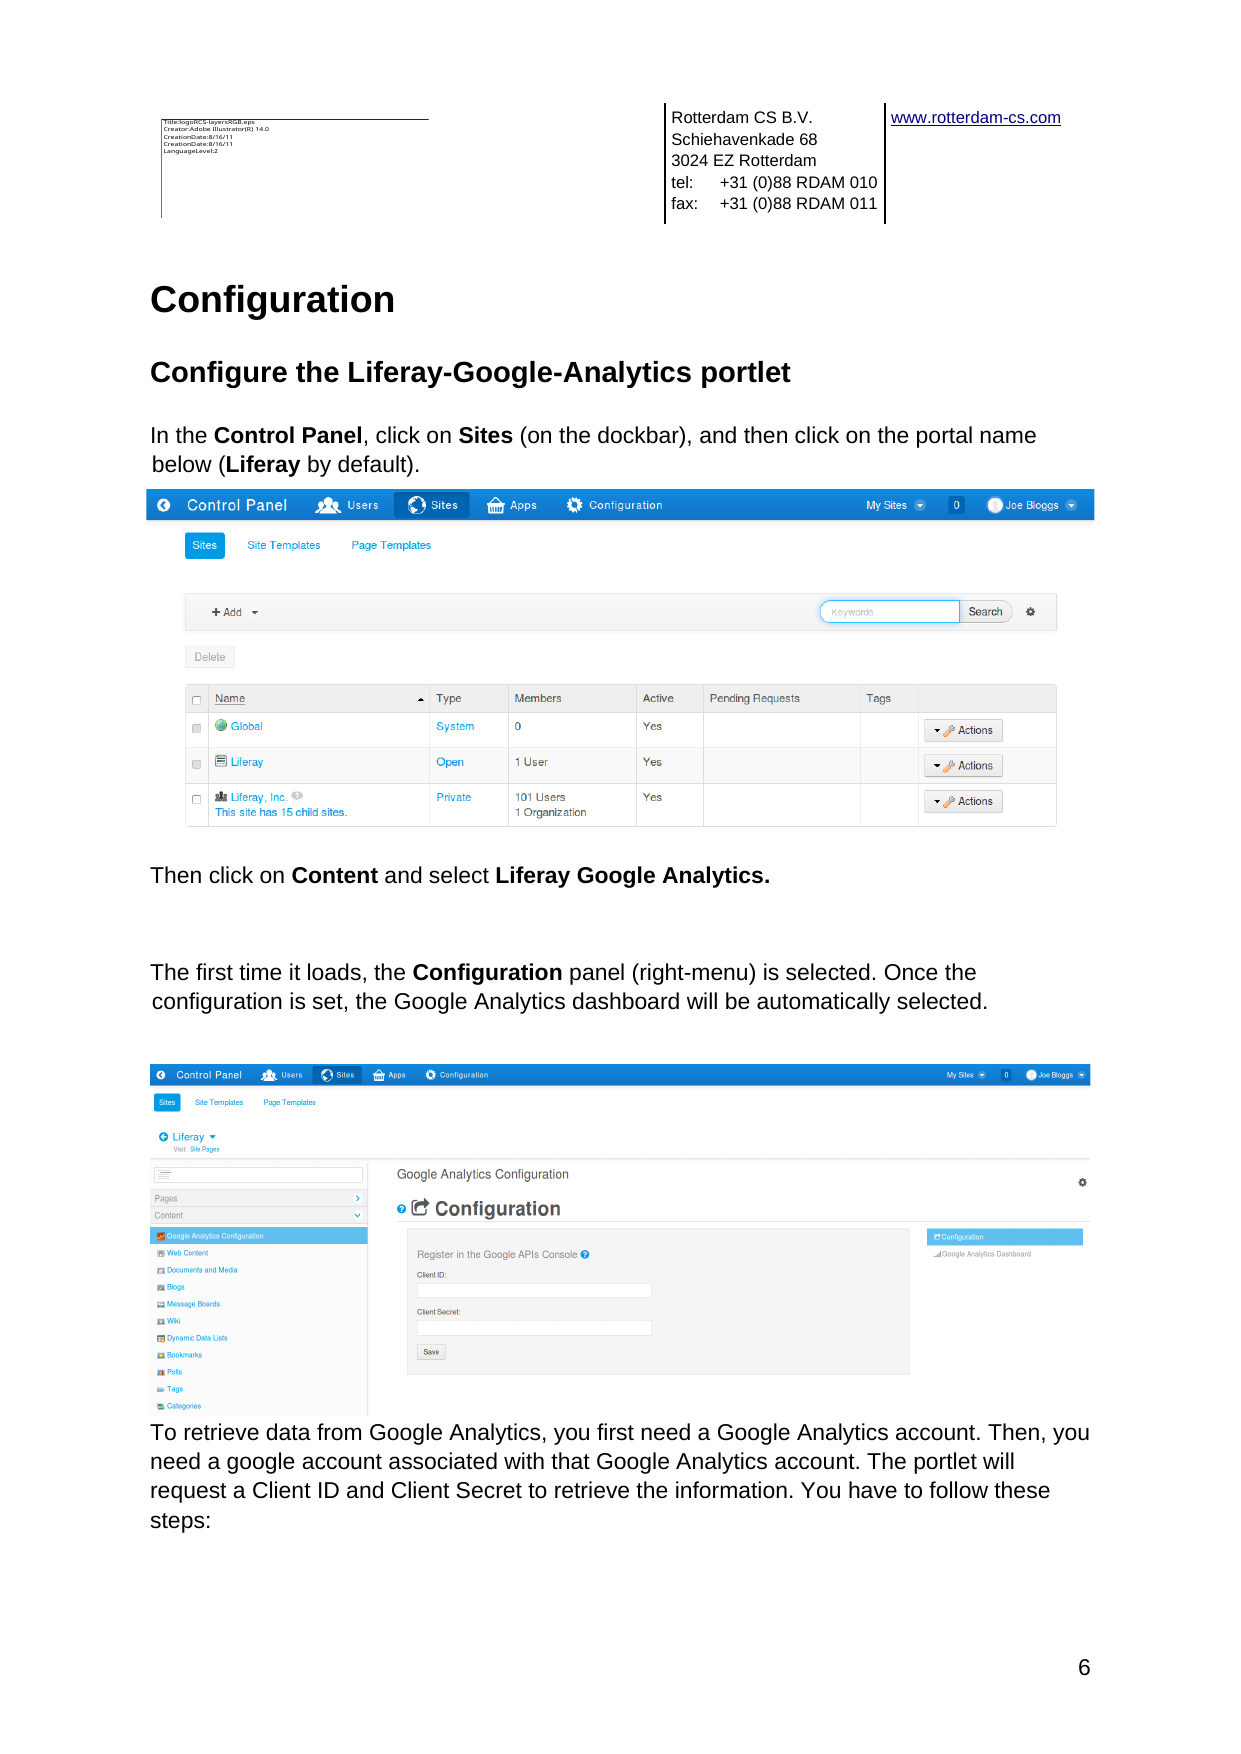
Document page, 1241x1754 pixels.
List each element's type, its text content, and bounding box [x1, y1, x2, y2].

subtitle To retrieve data from Google Analytics, you first need a Google Analytics account. Then, you need a google account associated with that Google Analytics account. The portlet will request a Client ID and Client Secret to retrieve the information. You have to follow these steps: [150, 1416, 1091, 1533]
subtitle In the Control Panel, click on Sites (on the dockbar), and then click on the portal name below (Liferay by default). [150, 423, 1098, 478]
subtitle Configuration [150, 279, 1091, 321]
picture [150, 1064, 1091, 1416]
subtitle Then click on Content and select Liferay Google Analytics. [150, 859, 1098, 925]
subtitle Configure the Liferay-Google-Analytics portlet [150, 356, 1091, 389]
picture [146, 489, 1095, 859]
subtitle The first time it loads, the Configuration panel (right-menu) is selected. Once the configuration is set, the Google Analytics dashboard will be automatically selected. [150, 959, 1098, 1052]
